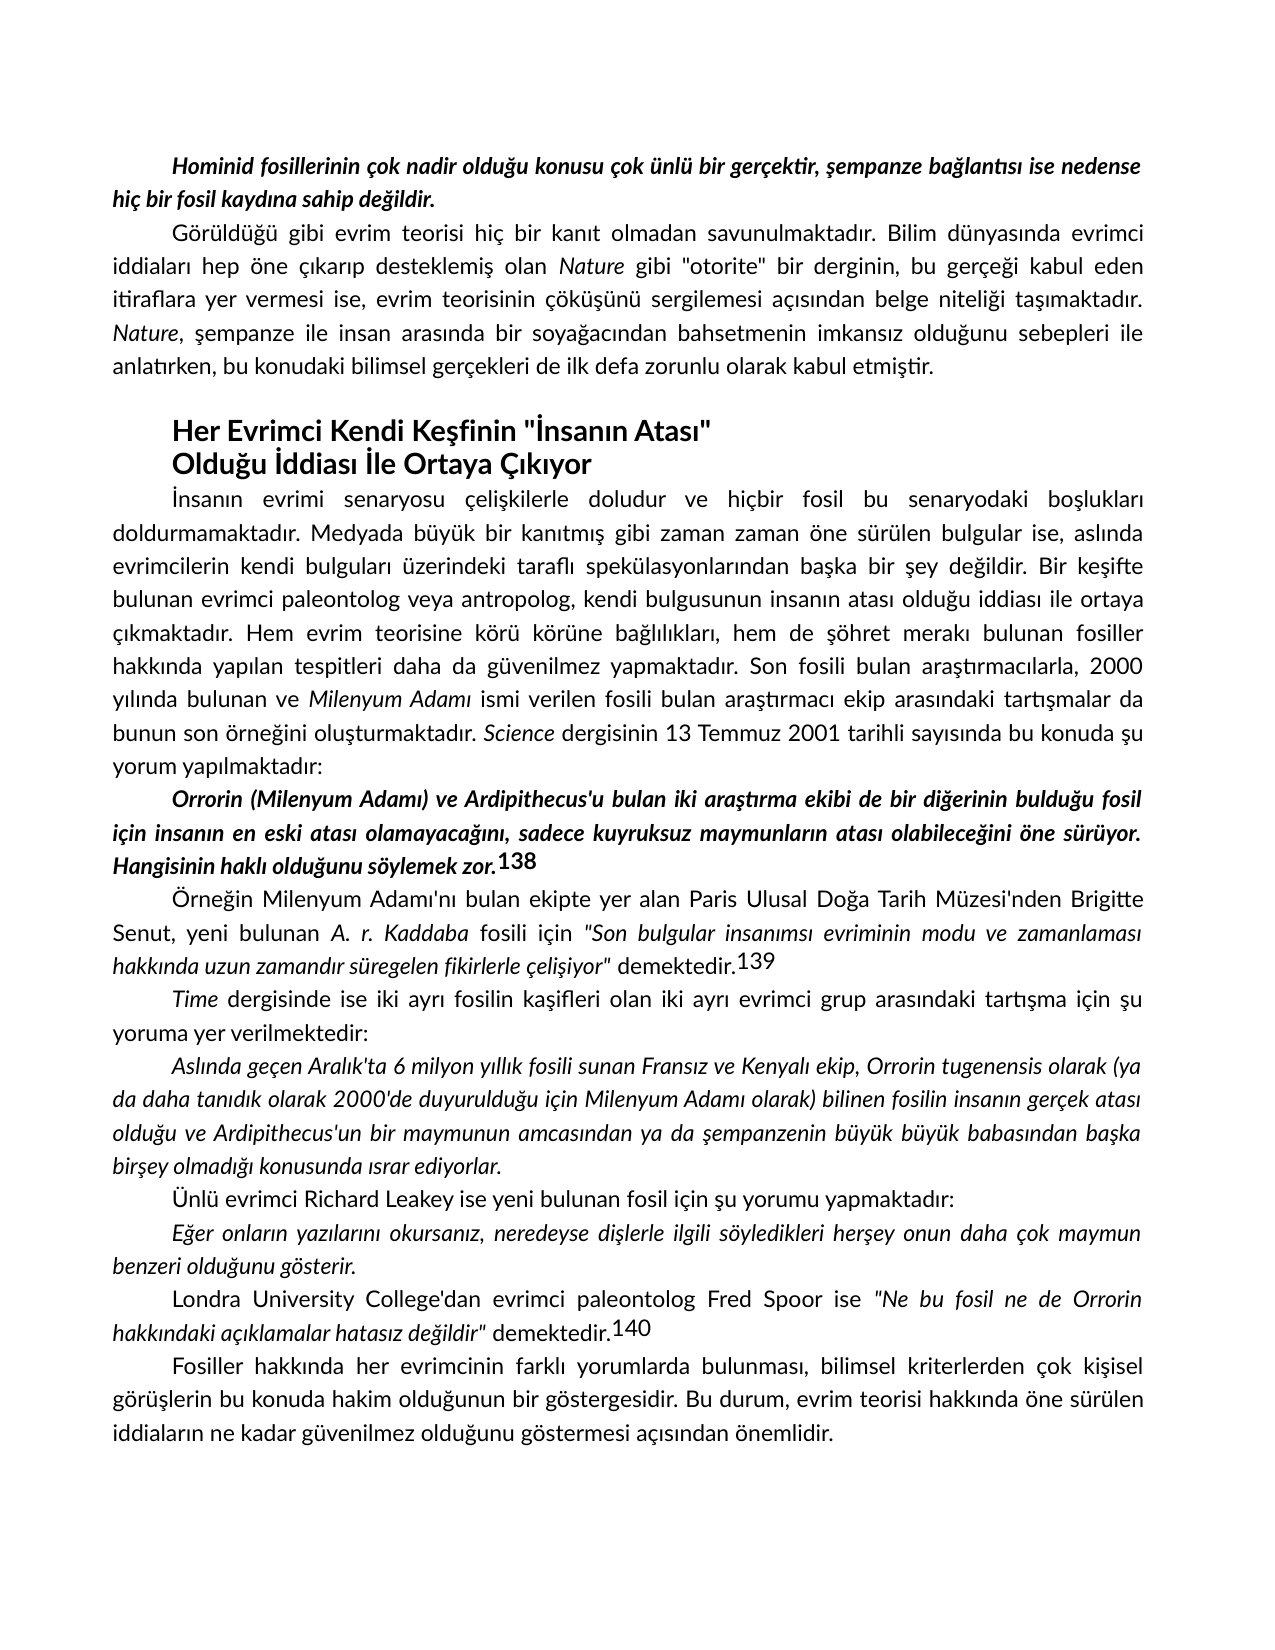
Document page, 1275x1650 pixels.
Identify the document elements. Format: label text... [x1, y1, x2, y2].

text İnsanın evrimi senaryosu çelişkilerle doludur ve hiçbir fosil bu senaryodaki boşlukları doldurmamaktadır. Medyada büyük bir kanıtmış gibi zaman zaman öne sürülen bulgular ise, aslında evrimcilerin kendi bulguları üzerindeki taraflı spekülasyonlarından başka bir şey değildir. Bir keşifte bulunan evrimci paleontolog veya antropolog, kendi bulgusunun insanın atası olduğu iddiası ile ortaya çıkmaktadır. Hem evrim teorisine körü körüne bağlılıkları, hem de şöhret merakı bulunan fosiller hakkında yapılan tespitleri daha da güvenilmez yapmaktadır. Son fosili bulan araştırmacılarla, 2000 yılında bulunan ve Milenyum Adamı ismi verilen fosili bulan araştırmacı ekip arasındaki tartışmalar da bunun son örneğini oluşturmaktadır. Science dergisinin 13 Temmuz 2001 tarihli sayısında bu konuda şu yorum yapılmaktadır: [112, 481, 1145, 781]
text Eğer onların yazılarını okursanız, neredeyse dişlerle ilgili söyledikleri herşey onun daha çok maymun benzeri olduğunu gösterir. [112, 1214, 1145, 1281]
text Hominid fosillerinin çok nadir olduğu konusu çok ünlü bir gerçektir, şempanze bağlantısı ise nedense hiç bir fosil kaydına sahip değildir. [112, 148, 1145, 214]
text Görüldüğü gibi evrim teorisi hiç bir kanıt olmadan savunulmaktadır. Bilim dünyasında evrimci iddiaları hep öne çıkarıp desteklemiş olan Nature gibi "otorite" bir derginin, bu gerçeği kabul eden itiraflara yer vermesi ise, evrim teorisinin çöküşünü sergilemesi açısından belge niteliği taşımaktadır. Nature, şempanze ile insan arasında bir soyağacından bahsetmenin imkansız olduğunu sebepleri ile anlatırken, bu konudaki bilimsel gerçekleri de ilk defa zorunlu olarak kabul etmiştir. [112, 214, 1145, 381]
text Orrorin (Milenyum Adamı) ve Ardipithecus'u bulan iki araştırma ekibi de bir diğerinin bulduğu fosil için insanın en eski atası olamayacağını, sadece kuyruksuz maymunların atası olabileceğini öne sürüyor. Hangisinin haklı olduğunu söylemek zor.138 [112, 781, 1145, 881]
text Ünlü evrimci Richard Leakey ise yeni bulunan fosil için şu yorumu yapmaktadır: [112, 1181, 1145, 1214]
text Fosiller hakkında her evrimcinin farklı yorumlarda bulunması, bilimsel kriterlerden çok kişisel görüşlerin bu konuda hakim olduğunun bir göstergesidir. Bu durum, evrim teorisi hakkında öne sürülen iddiaların ne kadar güvenilmez olduğunu göstermesi açısından önemlidir. [112, 1348, 1145, 1448]
text Örneğin Milenyum Adamı'nı bulan ekipte yer alan Paris Ulusal Doğa Tarih Müzesi'nden Brigitte Senut, yeni bulunan A. r. Kaddaba fosili için "Son bulgular insanımsı evriminin modu ve zamanlaması hakkında uzun zamandır süregelen fikirlerle çelişiyor" demektedir.139 [112, 881, 1145, 981]
text Olduğu İddiası İle Ortaya Çıkıyor [112, 448, 1145, 481]
text Time dergisinde ise iki ayrı fosilin kaşifleri olan iki ayrı evrimci grup arasındaki tartışma için şu yoruma yer verilmektedir: [112, 981, 1145, 1048]
text Aslında geçen Aralık'ta 6 milyon yıllık fosili sunan Fransız ve Kenyalı ekip, Orrorin tugenensis olarak (ya da daha tanıdık olarak 2000'de duyurulduğu için Milenyum Adamı olarak) bilinen fosilin insanın gerçek atası olduğu ve Ardipithecus'un bir maymunun amcasından ya da şempanzenin büyük büyük babasından başka birşey olmadığı konusunda ısrar ediyorlar. [112, 1048, 1145, 1181]
text Her Evrimci Kendi Keşfinin "İnsanın Atası" [112, 414, 1145, 448]
text Londra University College'dan evrimci paleontolog Fred Spoor ise "Ne bu fosil ne de Orrorin hakkındaki açıklamalar hatasız değildir" demektedir.140 [112, 1281, 1145, 1348]
